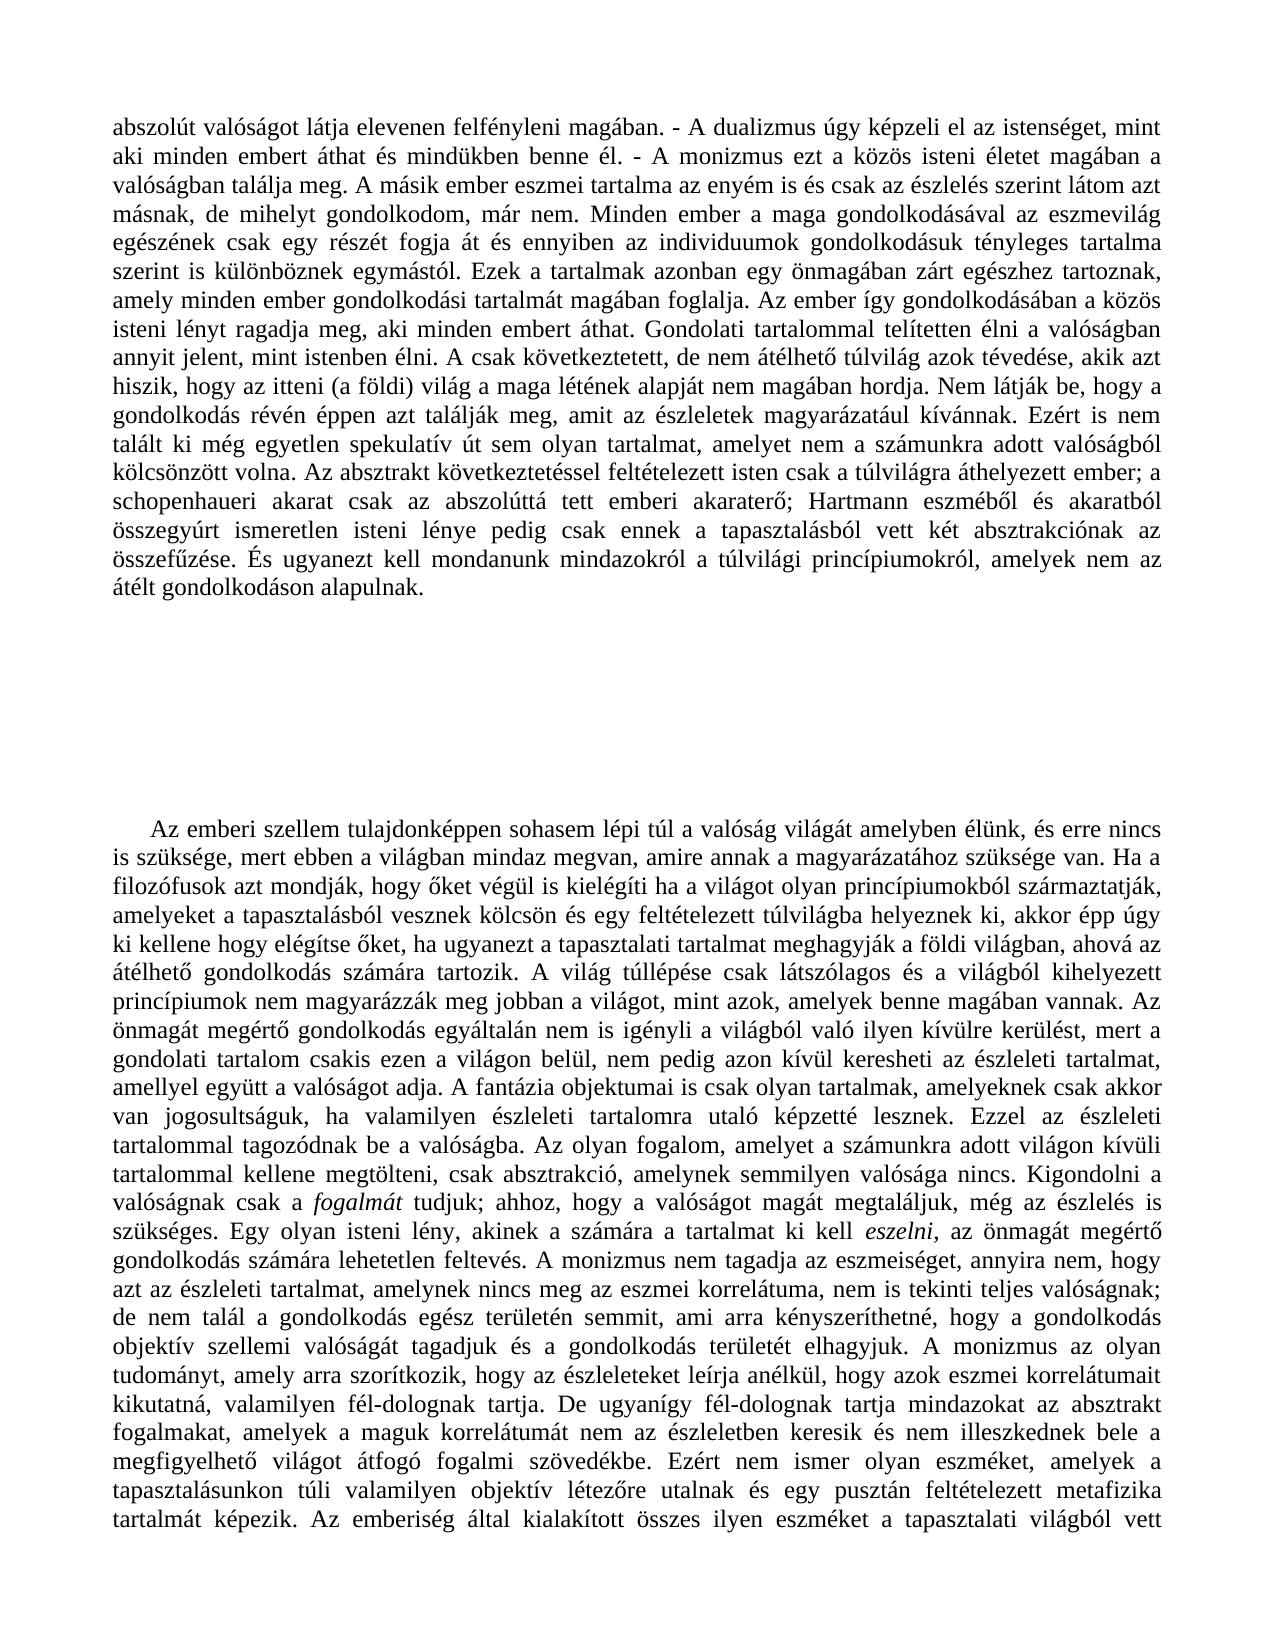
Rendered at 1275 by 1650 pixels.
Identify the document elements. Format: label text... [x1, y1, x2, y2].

text Az emberi szellem tulajdonképpen sohasem lépi túl a valóság világát amelyben élünk, és erre nincs is szüksége, mert ebben a világban mindaz megvan, amire annak a magyarázatához szüksége van. Ha a filozófusok azt mondják, hogy őket végül is kielégíti ha a világot olyan princípiumokból származtatják, amelyeket a tapasztalásból vesznek kölcsön és egy feltételezett túlvilágba helyeznek ki, akkor épp úgy ki kellene hogy elégítse őket, ha ugyanezt a tapasztalati tartalmat meghagyják a földi világban, ahová az átélhető gondolkodás számára tartozik. A világ túllépése csak látszólagos és a világból kihelyezett princípiumok nem magyarázzák meg jobban a világot, mint azok, amelyek benne magában vannak. Az önmagát megértő gondolkodás egyáltalán nem is igényli a világból való ilyen kívülre kerülést, mert a gondolati tartalom csakis ezen a világon belül, nem pedig azon kívül keresheti az észleleti tartalmat, amellyel együtt a valóságot adja. A fantázia objektumai is csak olyan tartalmak, amelyeknek csak akkor van jogosultságuk, ha valamilyen észleleti tartalomra utaló képzetté lesznek. Ezzel az észleleti tartalommal tagozódnak be a valóságba. Az olyan fogalom, amelyet a számunkra adott világon kívüli tartalommal kellene megtölteni, csak absztrakció, amelynek semmilyen valósága nincs. Kigondolni a valóságnak csak a fogalmát tudjuk; ahhoz, hogy a valóságot magát megtaláljuk, még az észlelés is szükséges. Egy olyan isteni lény, akinek a számára a tartalmat ki kell eszelni, az önmagát megértő gondolkodás számára lehetetlen feltevés. A monizmus nem tagadja az eszmeiséget, annyira nem, hogy azt az észleleti tartalmat, amelynek nincs meg az eszmei korrelátuma, nem is tekinti teljes valóságnak; de nem talál a gondolkodás egész területén semmit, ami arra kényszeríthetné, hogy a gondolkodás objektív szellemi valóságát tagadjuk és a gondolkodás területét elhagyjuk. A monizmus az olyan tudományt, amely arra szorítkozik, hogy az észleleteket leírja anélkül, hogy azok eszmei korrelátumait kikutatná, valamilyen fél-dolognak tartja. De ugyanígy fél-dolognak tartja mindazokat az absztrakt fogalmakat, amelyek a maguk korrelátumát nem az észleletben keresik és nem illeszkednek bele a megfigyelhető világot átfogó fogalmi szövedékbe. Ezért nem ismer olyan eszméket, amelyek a tapasztalásunkon túli valamilyen objektív létezőre utalnak és egy pusztán feltételezett metafizika tartalmát képezik. Az emberiség által kialakított összes ilyen eszméket a tapasztalati világból vett [112, 814, 1162, 1532]
text abszolút valóságot látja elevenen felfényleni magában. - A dualizmus úgy képzeli el az istenséget, mint aki minden embert áthat és mindükben benne él. - A monizmus ezt a közös isteni életet magában a valóságban találja meg. A másik ember eszmei tartalma az enyém is és csak az észlelés szerint látom azt másnak, de mihelyt gondolkodom, már nem. Minden ember a maga gondolkodásával az eszmevilág egészének csak egy részét fogja át és ennyiben az individuumok gondolkodásuk tényleges tartalma szerint is különböznek egymástól. Ezek a tartalmak azonban egy önmagában zárt egészhez tartoznak, amely minden ember gondolkodási tartalmát magában foglalja. Az ember így gondolkodásában a közös isteni lényt ragadja meg, aki minden embert áthat. Gondolati tartalommal telítetten élni a valóságban annyit jelent, mint istenben élni. A csak következtetett, de nem átélhető túlvilág azok tévedése, akik azt hiszik, hogy az itteni (a földi) világ a maga létének alapját nem magában hordja. Nem látják be, hogy a gondolkodás révén éppen azt találják meg, amit az észleletek magyarázatául kívánnak. Ezért is nem talált ki még egyetlen spekulatív út sem olyan tartalmat, amelyet nem a számunkra adott valóságból kölcsönzött volna. Az absztrakt következtetéssel feltételezett isten csak a túlvilágra áthelyezett ember; a schopenhaueri akarat csak az abszolúttá tett emberi akaraterő; Hartmann eszméből és akaratból összegyúrt ismeretlen isteni lénye pedig csak ennek a tapasztalásból vett két absztrakciónak az összefűzése. És ugyanezt kell mondanunk mindazokról a túlvilági princípiumokról, amelyek nem az átélt gondolkodáson alapulnak. [112, 112, 1162, 601]
